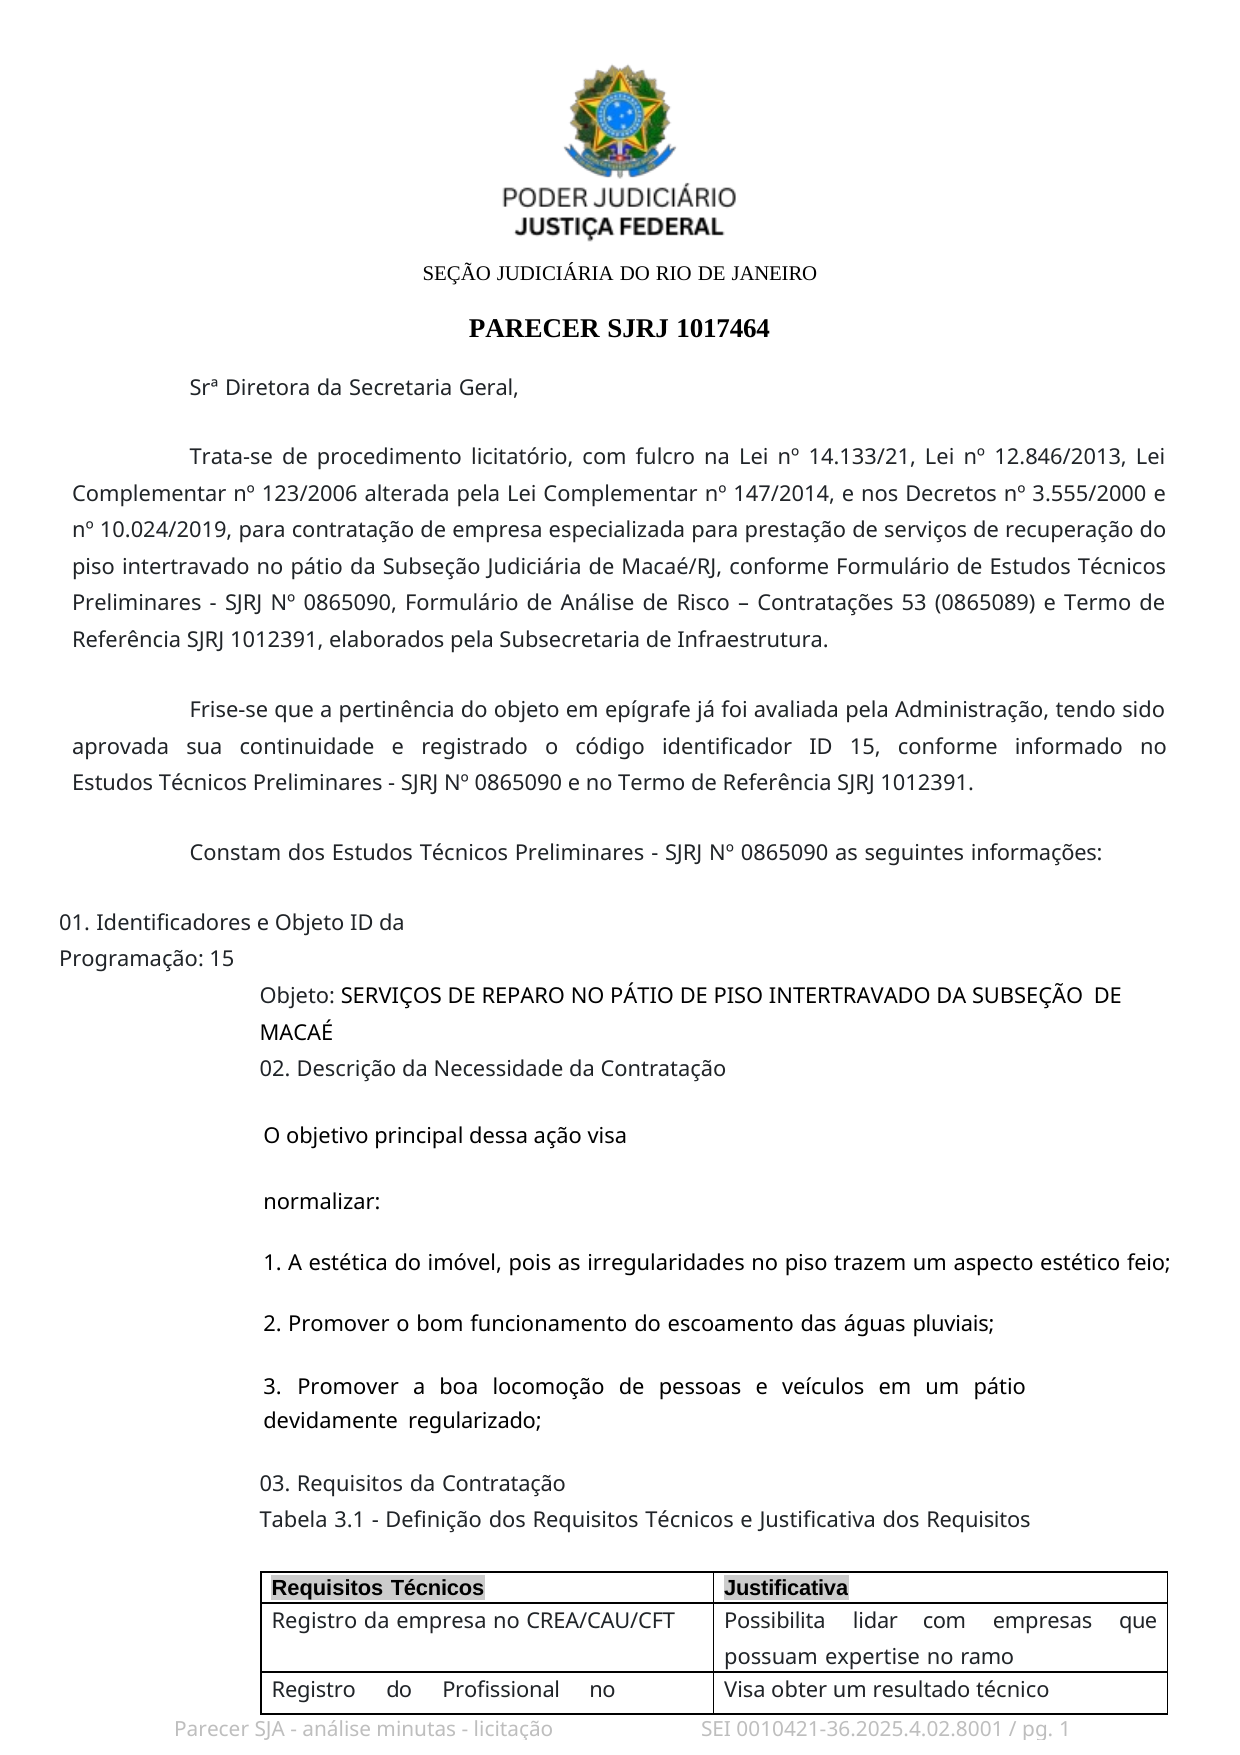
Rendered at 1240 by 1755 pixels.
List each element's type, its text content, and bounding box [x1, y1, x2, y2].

text Objeto: SERVIÇOS DE REPARO NO PÁTIO DE PISO INTERTRAVADO DA SUBSEÇÃO DE MACAÉ [259, 980, 1161, 1046]
table_cell Registro do Profissional no [262, 1673, 713, 1713]
text Constam dos Estudos Técnicos Preliminares - SJRJ Nº 0865090 as seguintes informações: [189, 837, 1181, 867]
subtitle PARECER SJRJ 1017464 [59, 312, 1179, 343]
text Trata-se de procedimento licitatório, com fulcro na Lei nº 14.133/21, Lei nº 12.846/2013, Lei Complementar nº 123/2006 alterada pela Lei Complementar nº 147/2014, e nos Decretos nº 3.555/2000 e nº 10.024/2019, para contratação de empresa especializada para prestação de serviços de recuperação do piso intertravado no pátio da Subseção Judiciária de Macaé/RJ, conforme Formulário de Estudos Técnicos Preliminares - SJRJ Nº 0865090, Formulário de Análise de Risco – Contratações 53 (0865089) e Termo de Referência SJRJ 1012391, elaborados pela Subsecretaria de Infraestrutura. [72, 441, 1167, 653]
list Identificadores e Objeto ID da Programação: 15 [59, 907, 535, 973]
table_header Justificativa [714, 1573, 1167, 1602]
table_header Requisitos Técnicos [262, 1573, 713, 1602]
list A estética do imóvel, pois as irregularidades no piso trazem um aspecto estético feio; [263, 1252, 1181, 1275]
list Promover o bom funcionamento do escoamento das águas pluviais; [263, 1308, 1181, 1338]
list Descrição da Necessidade da Contratação O objetivo principal dessa ação visa normalizar: [259, 1053, 739, 1216]
text SEÇÃO JUDICIÁRIA DO RIO DE JANEIRO [59, 261, 1181, 285]
text Frise-se que a pertinência do objeto em epígrafe já foi avaliada pela Administração, tendo sido aprovada sua continuidade e registrado o código identificador ID 15, conforme informado no Estudos Técnicos Preliminares - SJRJ Nº 0865090 e no Termo de Referência SJRJ 1012391. [72, 694, 1167, 797]
text Tabela 3.1 - Definição dos Requisitos Técnicos e Justificativa dos Requisitos [259, 1504, 1181, 1534]
table_cell Possibilita lidar com empresas que possuam expertise no ramo [714, 1604, 1167, 1671]
list Requisitos da Contratação [259, 1468, 1181, 1498]
table_cell Visa obter um resultado técnico [714, 1673, 1167, 1713]
table_cell Registro da empresa no CREA/CAU/CFT [262, 1604, 713, 1671]
list Promover a boa locomoção de pessoas e veículos em um pátio devidamente regularizado; [263, 1371, 1167, 1434]
text Srª Diretora da Secretaria Geral, [189, 372, 1181, 401]
